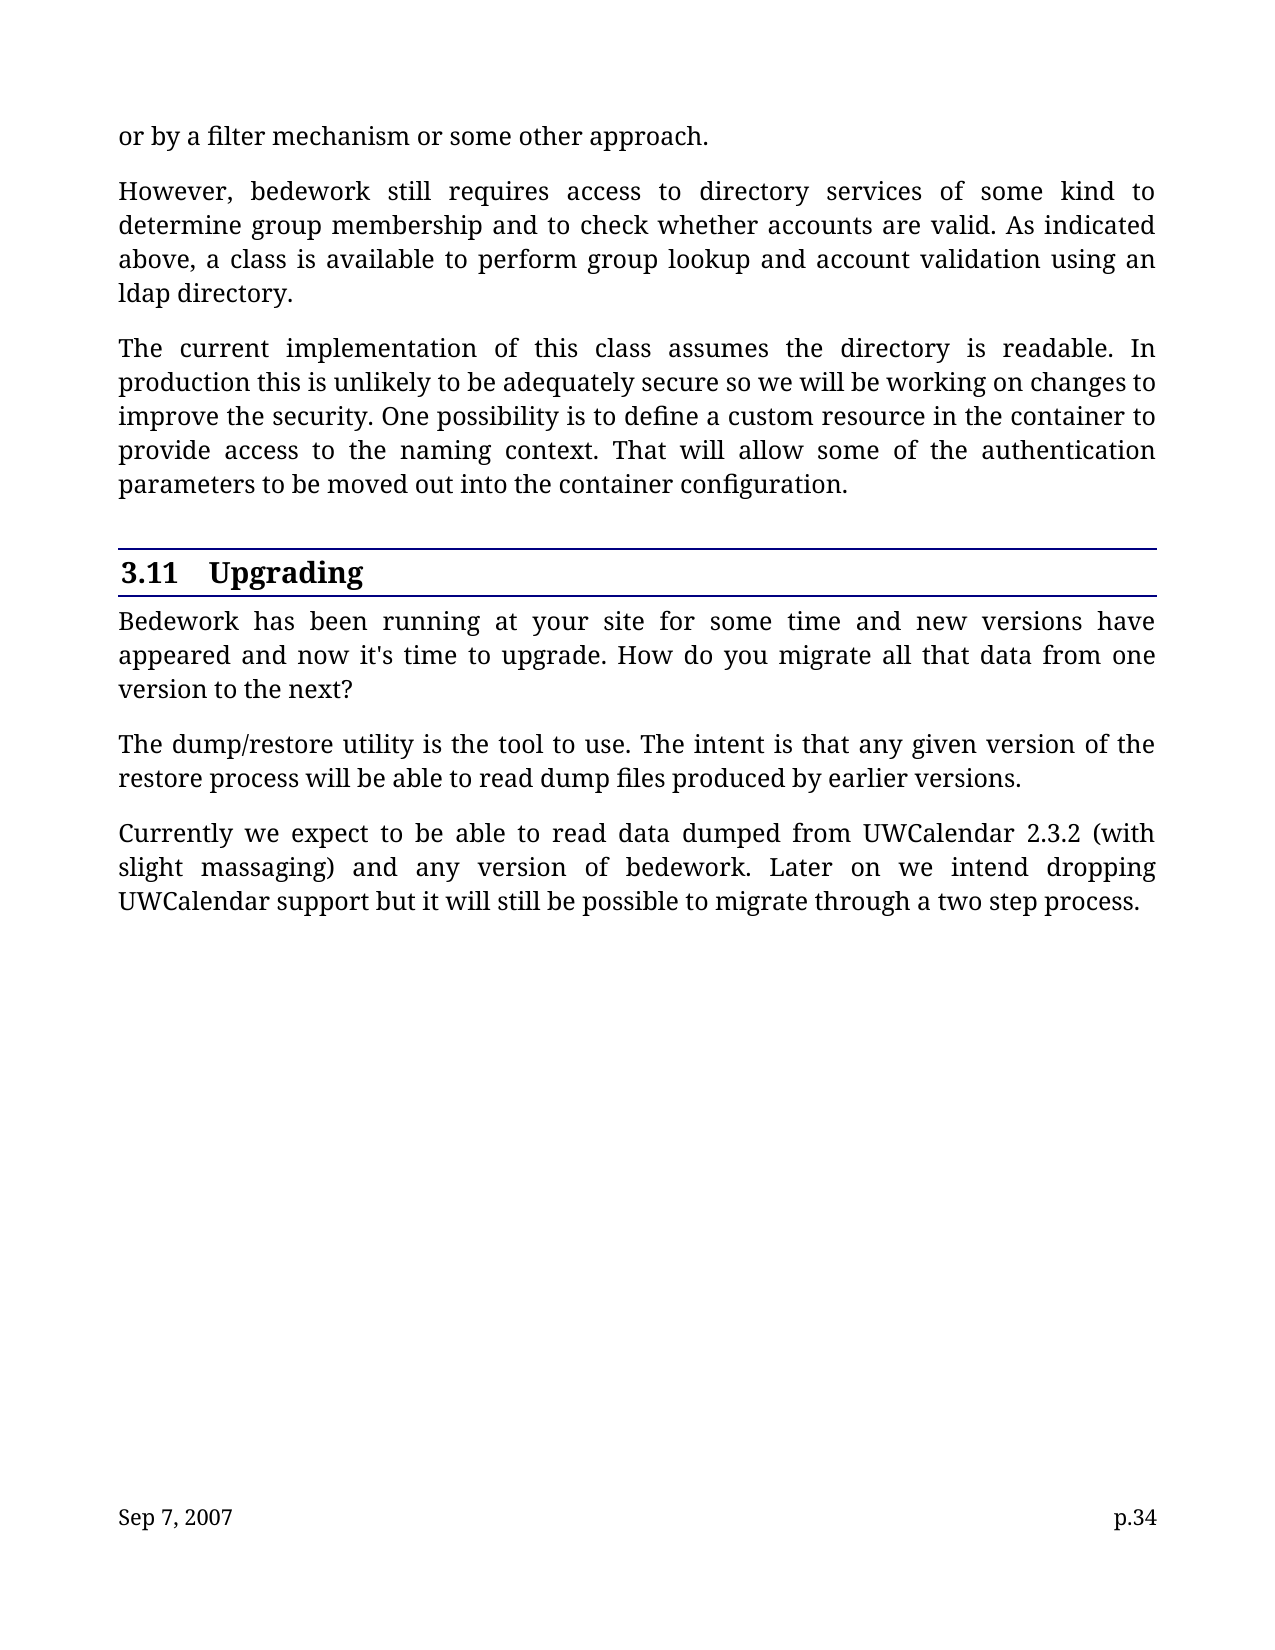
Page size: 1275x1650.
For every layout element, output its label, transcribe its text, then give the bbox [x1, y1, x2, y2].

text Bedework has been running at your site for some time and new versions have appeared and now it's time to upgrade. How do you migrate all that data from one version to the next? [118, 603, 1157, 706]
text Currently we expect to be able to read data dumped from UWCalendar 2.3.2 (with slight massaging) and any version of bedework. Later on we intend dropping UWCalendar support but it will still be possible to migrate through a two step process. [118, 816, 1157, 918]
text The current implementation of this class assumes the directory is readable. In production this is unlikely to be adequately secure so we will be working on changes to improve the security. One possibility is to define a custom resource in the container to provide access to the naming context. That will allow some of the authentication parameters to be moved out into the container configuration. [118, 331, 1157, 501]
subtitle Upgrading [118, 550, 1157, 595]
text The dump/restore utility is the tool to use. The intent is that any given version of the restore process will be able to read dump files produced by earlier versions. [118, 727, 1157, 795]
text or by a filter mechanism or some other approach. [118, 118, 1157, 152]
text However, bedework still requires access to directory services of some kind to determine group membership and to check whether accounts are valid. As indicated above, a class is available to perform group lookup and account validation using an ldap directory. [118, 173, 1157, 309]
